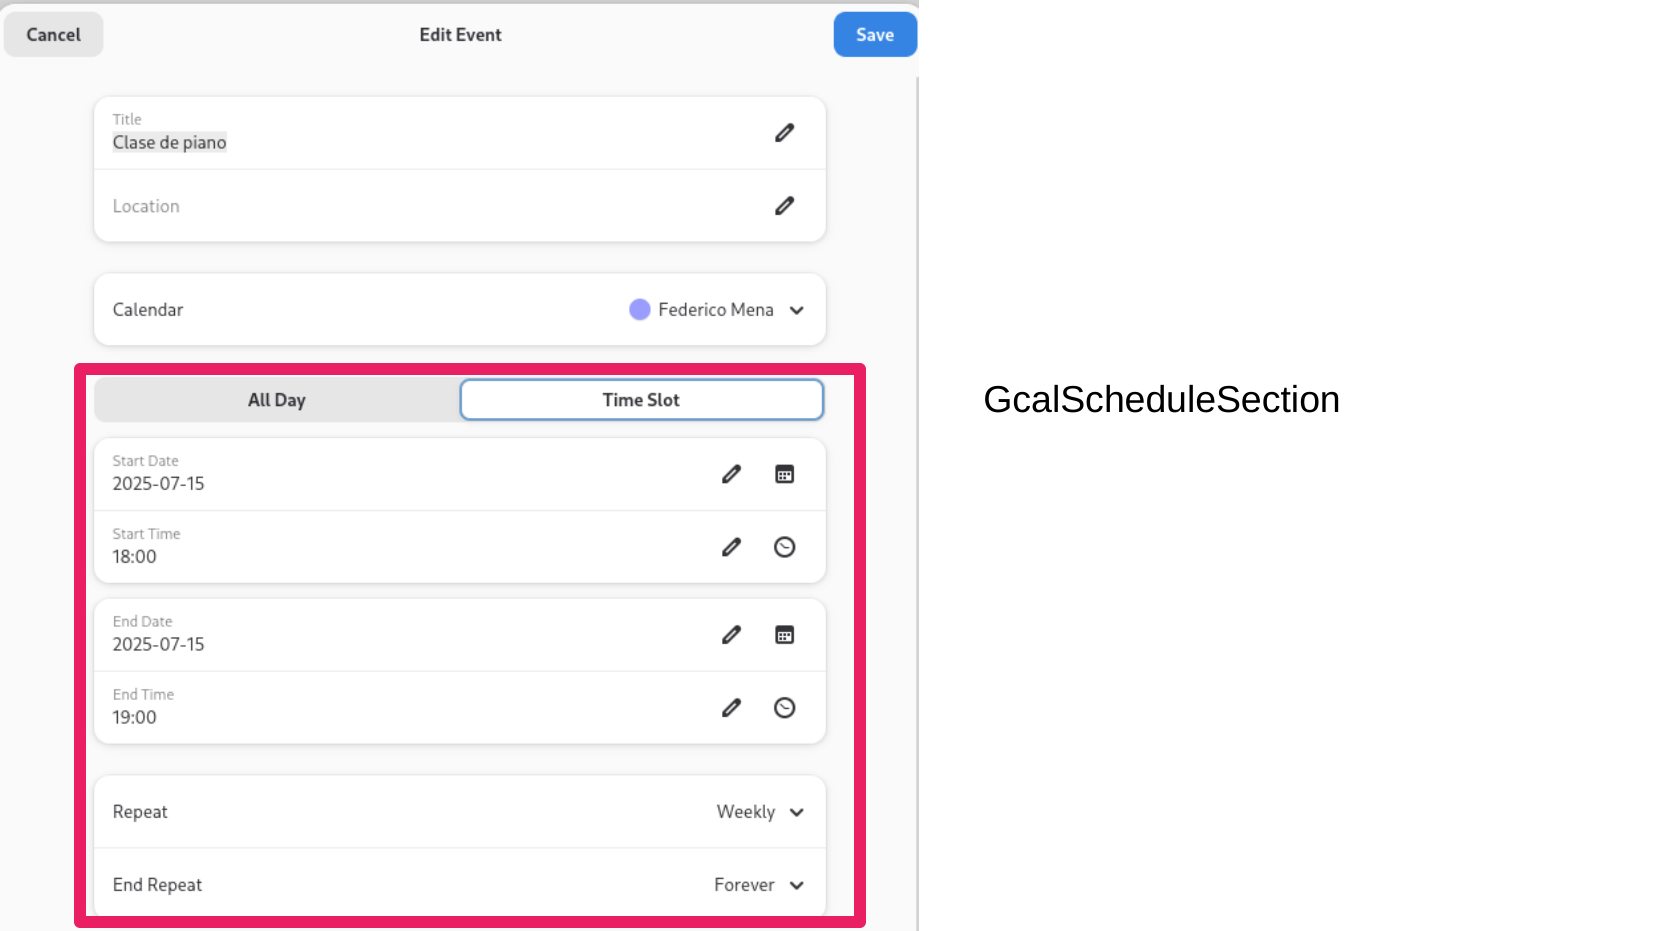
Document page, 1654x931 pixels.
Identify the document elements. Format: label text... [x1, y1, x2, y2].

picture [0, 0, 919, 931]
text_box GcalScheduleSection [968, 370, 1357, 470]
